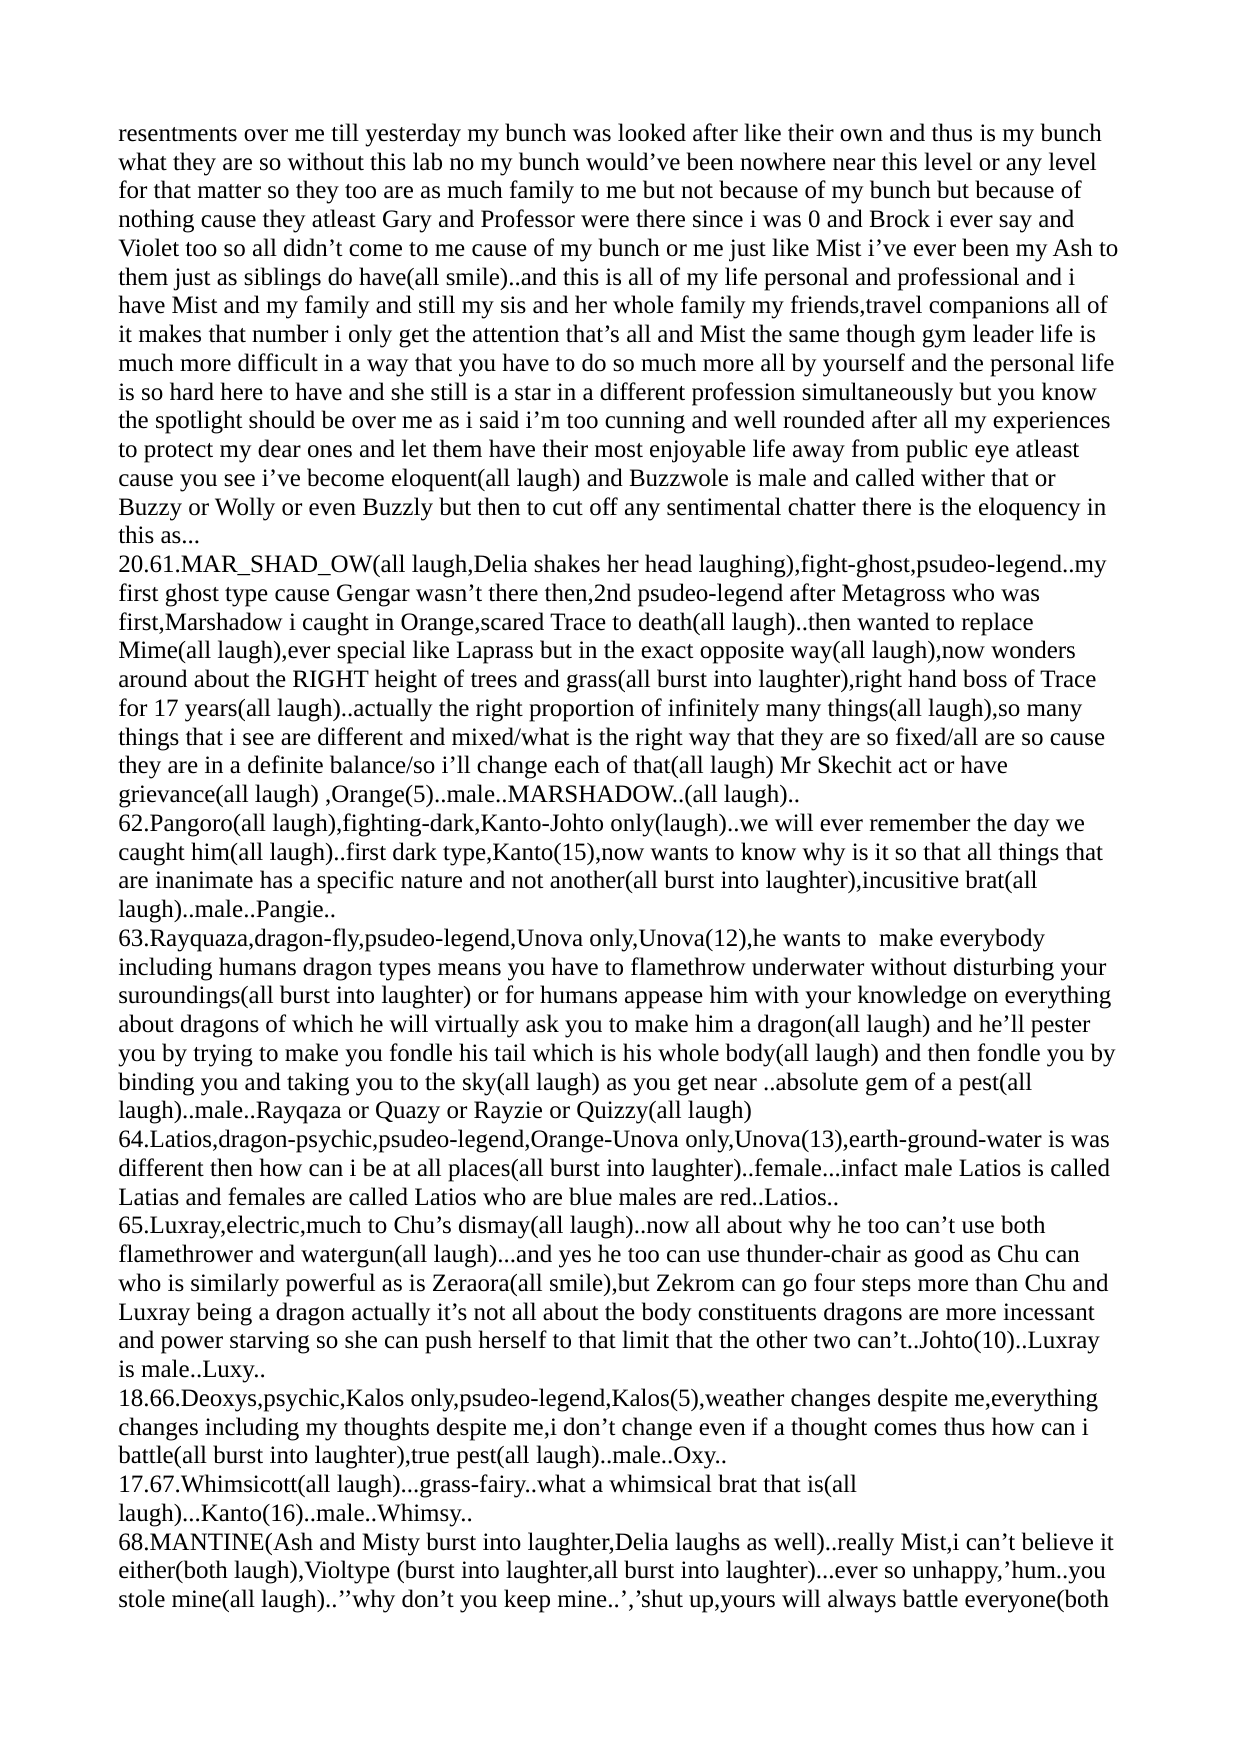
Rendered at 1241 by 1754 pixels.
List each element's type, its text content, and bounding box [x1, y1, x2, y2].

text 68.MANTINE(Ash and Misty burst into laughter,Delia laughs as well)..really Mist,i can’t believe it either(both laugh),Violtype (burst into laughter,all burst into laughter)...ever so unhappy,’hum..you stole mine(all laugh)..’’why don’t you keep mine..’,’shut up,yours will always battle everyone(both [118, 1527, 1122, 1613]
text 64.Latios,dragon-psychic,psudeo-legend,Orange-Unova only,Unova(13),earth-ground-water is was different then how can i be at all places(all burst into laughter)..female...infact male Latios is called Latias and females are called Latios who are blue males are red..Latios.. [118, 1124, 1122, 1211]
text 65.Luxray,electric,much to Chu’s dismay(all laugh)..now all about why he too can’t use both flamethrower and watergun(all laugh)...and yes he too can use thunder-chair as good as Chu can who is similarly powerful as is Zeraora(all smile),but Zekrom can go four steps more than Chu and Luxray being a dragon actually it’s not all about the body constituents dragons are more incessant and power starving so she can push herself to that limit that the other two can’t..Johto(10)..Luxray is male..Luxy.. [118, 1211, 1122, 1383]
text 63.Rayquaza,dragon-fly,psudeo-legend,Unova only,Unova(12),he wants to make everybody including humans dragon types means you have to flamethrow underwater without disturbing your suroundings(all burst into laughter) or for humans appease him with your knowledge on everything about dragons of which he will virtually ask you to make him a dragon(all laugh) and he’ll pester you by trying to make you fondle his tail which is his whole body(all laugh) and then fondle you by binding you and taking you to the sky(all laugh) as you get near ..absolute gem of a pest(all laugh)..male..Rayqaza or Quazy or Rayzie or Quizzy(all laugh) [118, 923, 1122, 1124]
text 18.66.Deoxys,psychic,Kalos only,psudeo-legend,Kalos(5),weather changes despite me,everything changes including my thoughts despite me,i don’t change even if a thought comes thus how can i battle(all burst into laughter),true pest(all laugh)..male..Oxy.. [118, 1383, 1122, 1469]
text resentments over me till yesterday my bunch was looked after like their own and thus is my bunch what they are so without this lab no my bunch would’ve been nowhere near this level or any level for that matter so they too are as much family to me but not because of my bunch but because of nothing cause they atleast Gary and Professor were there since i was 0 and Brock i ever say and Violet too so all didn’t come to me cause of my bunch or me just like Mist i’ve ever been my Ash to them just as siblings do have(all smile)..and this is all of my life personal and professional and i have Mist and my family and still my sis and her whole family my friends,travel companions all of it makes that number i only get the attention that’s all and Mist the same though gym leader life is much more difficult in a way that you have to do so much more all by yourself and the personal life is so hard here to have and she still is a star in a different profession simultaneously but you know the spotlight should be over me as i said i’m too cunning and well rounded after all my experiences to protect my dear ones and let them have their most enjoyable life away from public eye atleast cause you see i’ve become eloquent(all laugh) and Buzzwole is male and called wither that or Buzzy or Wolly or even Buzzly but then to cut off any sentimental chatter there is the eloquency in this as... [118, 118, 1122, 549]
text 20.61.MAR_SHAD_OW(all laugh,Delia shakes her head laughing),fight-ghost,psudeo-legend..my first ghost type cause Gengar wasn’t there then,2nd psudeo-legend after Metagross who was first,Marshadow i caught in Orange,scared Trace to death(all laugh)..then wanted to replace Mime(all laugh),ever special like Laprass but in the exact opposite way(all laugh),now wonders around about the RIGHT height of trees and grass(all burst into laughter),right hand boss of Trace for 17 years(all laugh)..actually the right proportion of infinitely many things(all laugh),so many things that i see are different and mixed/what is the right way that they are so fixed/all are so cause they are in a definite balance/so i’ll change each of that(all laugh) Mr Skechit act or have grievance(all laugh) ,Orange(5)..male..MARSHADOW..(all laugh).. [118, 549, 1122, 808]
text 62.Pangoro(all laugh),fighting-dark,Kanto-Johto only(laugh)..we will ever remember the day we caught him(all laugh)..first dark type,Kanto(15),now wants to know why is it so that all things that are inanimate has a specific nature and not another(all burst into laughter),incusitive brat(all laugh)..male..Pangie.. [118, 808, 1122, 923]
text 17.67.Whimsicott(all laugh)...grass-fairy..what a whimsical brat that is(all laugh)...Kanto(16)..male..Whimsy.. [118, 1469, 1122, 1527]
